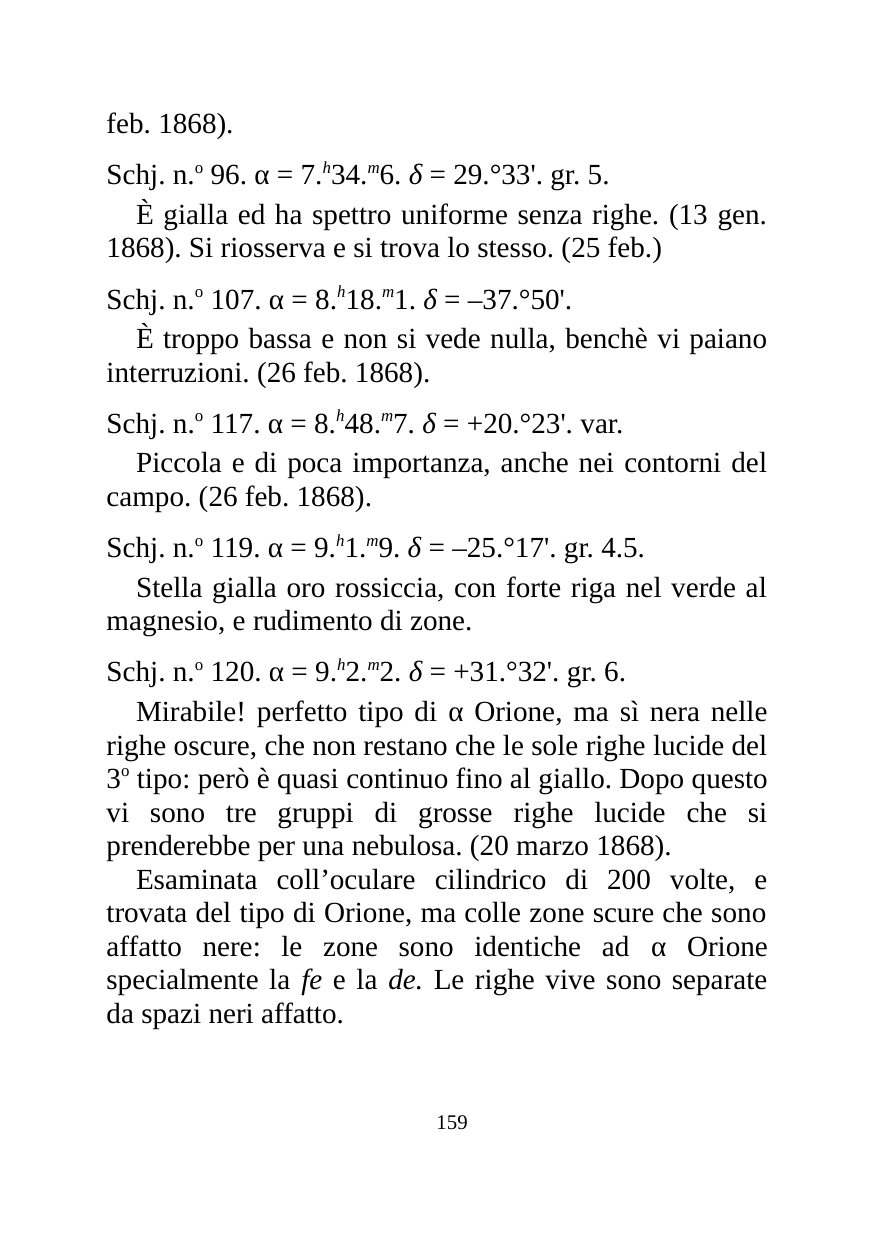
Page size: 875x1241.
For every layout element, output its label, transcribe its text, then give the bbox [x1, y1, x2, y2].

text Schj. n.o 117. α = 8.h48.m7. δ = +20.°23'. var. [106, 406, 768, 439]
text È troppo bassa e non si vede nulla, benchè vi paiano interruzioni. (26 feb. 1868). [106, 321, 768, 388]
text Piccola e di poca importanza, anche nei contorni del campo. (26 feb. 1868). [106, 446, 768, 513]
text Schj. n.o 107. α = 8.h18.m1. δ = ‒37.°50'. [106, 282, 768, 315]
text Stella gialla oro rossiccia, con forte riga nel verde al magnesio, e rudimento di zone. [106, 570, 768, 637]
text Schj. n.o 119. α = 9.h1.m9. δ = ‒25.°17'. gr. 4.5. [106, 530, 768, 564]
text Schj. n.o 120. α = 9.h2.m2. δ = +31.°32'. gr. 6. [106, 654, 768, 688]
text feb. 1868). [106, 106, 768, 140]
text Mirabile! perfetto tipo di α Orione, ma sì nera nelle righe oscure, che non restano che le sole righe lucide del 3o tipo: però è quasi continuo fino al giallo. Dopo questo vi sono tre gruppi di grosse righe lucide che si prenderebbe per una nebulosa. (20 marzo 1868). [106, 694, 768, 862]
text È gialla ed ha spettro uniforme senza righe. (13 gen. 1868). Si riosserva e si trova lo stesso. (25 feb.) [106, 197, 768, 264]
text Schj. n.o 96. α = 7.h34.m6. δ = 29.°33'. gr. 5. [106, 157, 768, 191]
text Esaminata coll’oculare cilindrico di 200 volte, e trovata del tipo di Orione, ma colle zone scure che sono affatto nere: le zone sono identiche ad α Orione specialmente la fe e la de. Le righe vive sono separate da spazi neri affatto. [106, 862, 768, 1029]
